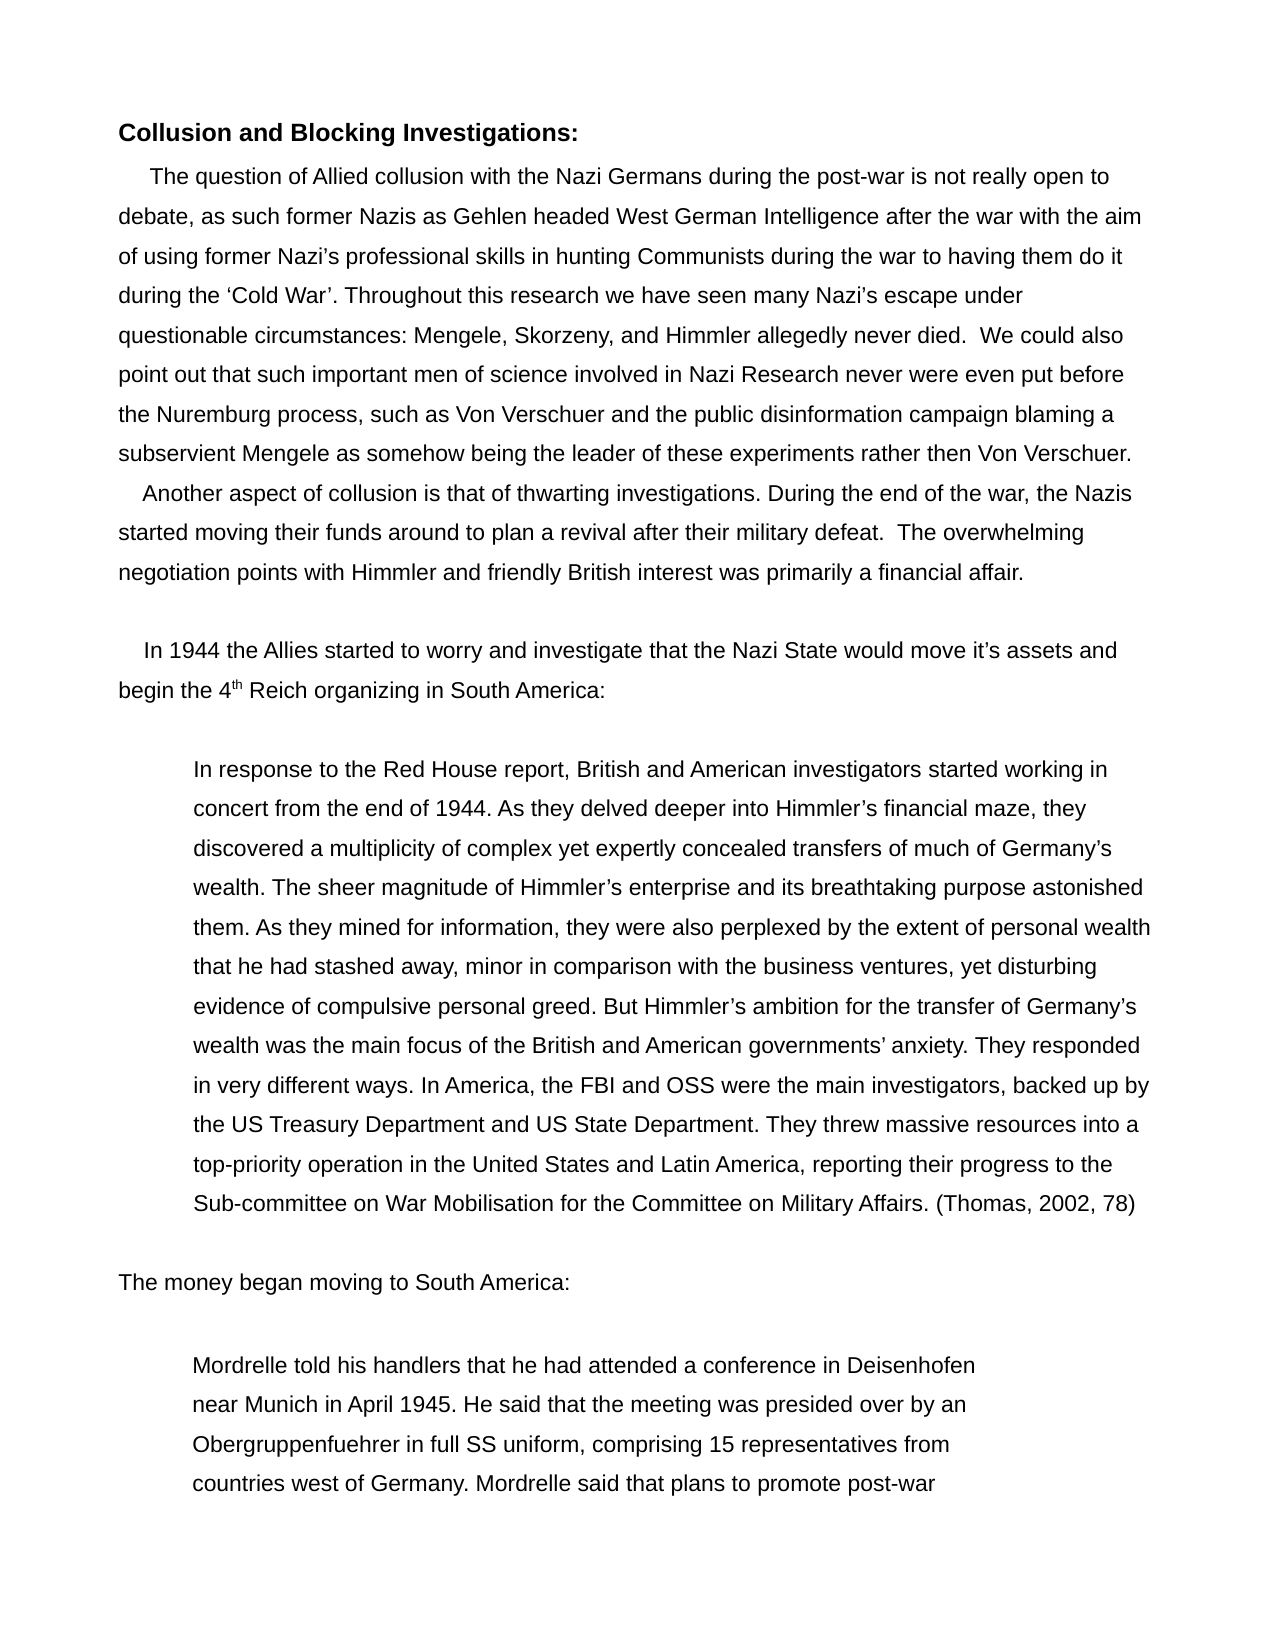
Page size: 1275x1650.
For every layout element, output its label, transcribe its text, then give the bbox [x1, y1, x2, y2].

text The question of Allied collusion with the Nazi Germans during the post-war is not really open to debate, as such former Nazis as Gehlen headed West German Intelligence after the war with the aim of using former Nazi’s professional skills in hunting Communists during the war to having them do it during the ‘Cold War’. Throughout this research we have seen many Nazi’s escape under questionable circumstances: Mengele, Skorzeny, and Himmler allegedly never died. We could also point out that such important men of science involved in Nazi Research never were even put before the Nuremburg process, such as Von Verschuer and the public disinformation campaign blaming a subservient Mengele as somehow being the leader of these experiments rather then Von Verschuer. [118, 161, 1157, 466]
text The money began moving to South America: [118, 1269, 1157, 1295]
text near Munich in April 1945. He said that the meeting was presided over by an [192, 1391, 1157, 1417]
text In response to the Red House report, British and American investigators started working in concert from the end of 1944. As they delved deeper into Himmler’s financial maze, they discovered a multiplicity of complex yet expertly concealed transfers of much of Germany’s wealth. The sheer magnitude of Himmler’s enterprise and its breathtaking purpose astonished them. As they mined for information, they were also perplexed by the extent of personal wealth [193, 756, 1157, 940]
text that he had stashed away, minor in comparison with the business ventures, yet disturbing evidence of compulsive personal greed. But Himmler’s ambition for the transfer of Germany’s wealth was the main focus of the British and American governments’ anxiety. They responded in very different ways. In America, the FBI and OSS were the main investigators, backed up by the US Treasury Department and US State Department. They threw massive resources into a top-priority operation in the United States and Latin America, reporting their progress to the Sub-committee on War Mobilisation for the Committee on Military Affairs. (Thomas, 2002, 78) [193, 953, 1157, 1216]
text Mordrelle told his handlers that he had attended a conference in Deisenhofen [192, 1352, 1157, 1378]
text Obergruppenfuehrer in full SS uniform, comprising 15 representatives from [192, 1431, 1157, 1457]
text Collusion and Blocking Investigations: [118, 118, 1157, 147]
text countries west of Germany. Mordrelle said that plans to promote post-war [192, 1470, 1157, 1496]
text Another aspect of collusion is that of thwarting investigations. During the end of the war, the Nazis started moving their funds around to plan a revival after their military defeat. The overwhelming negotiation points with Himmler and friendly British interest was primarily a financial affair. [118, 479, 1157, 585]
text In 1944 the Allies started to worry and investigate that the Nazi State would move it’s assets and begin the 4th Reich organizing in South America: [118, 637, 1157, 703]
